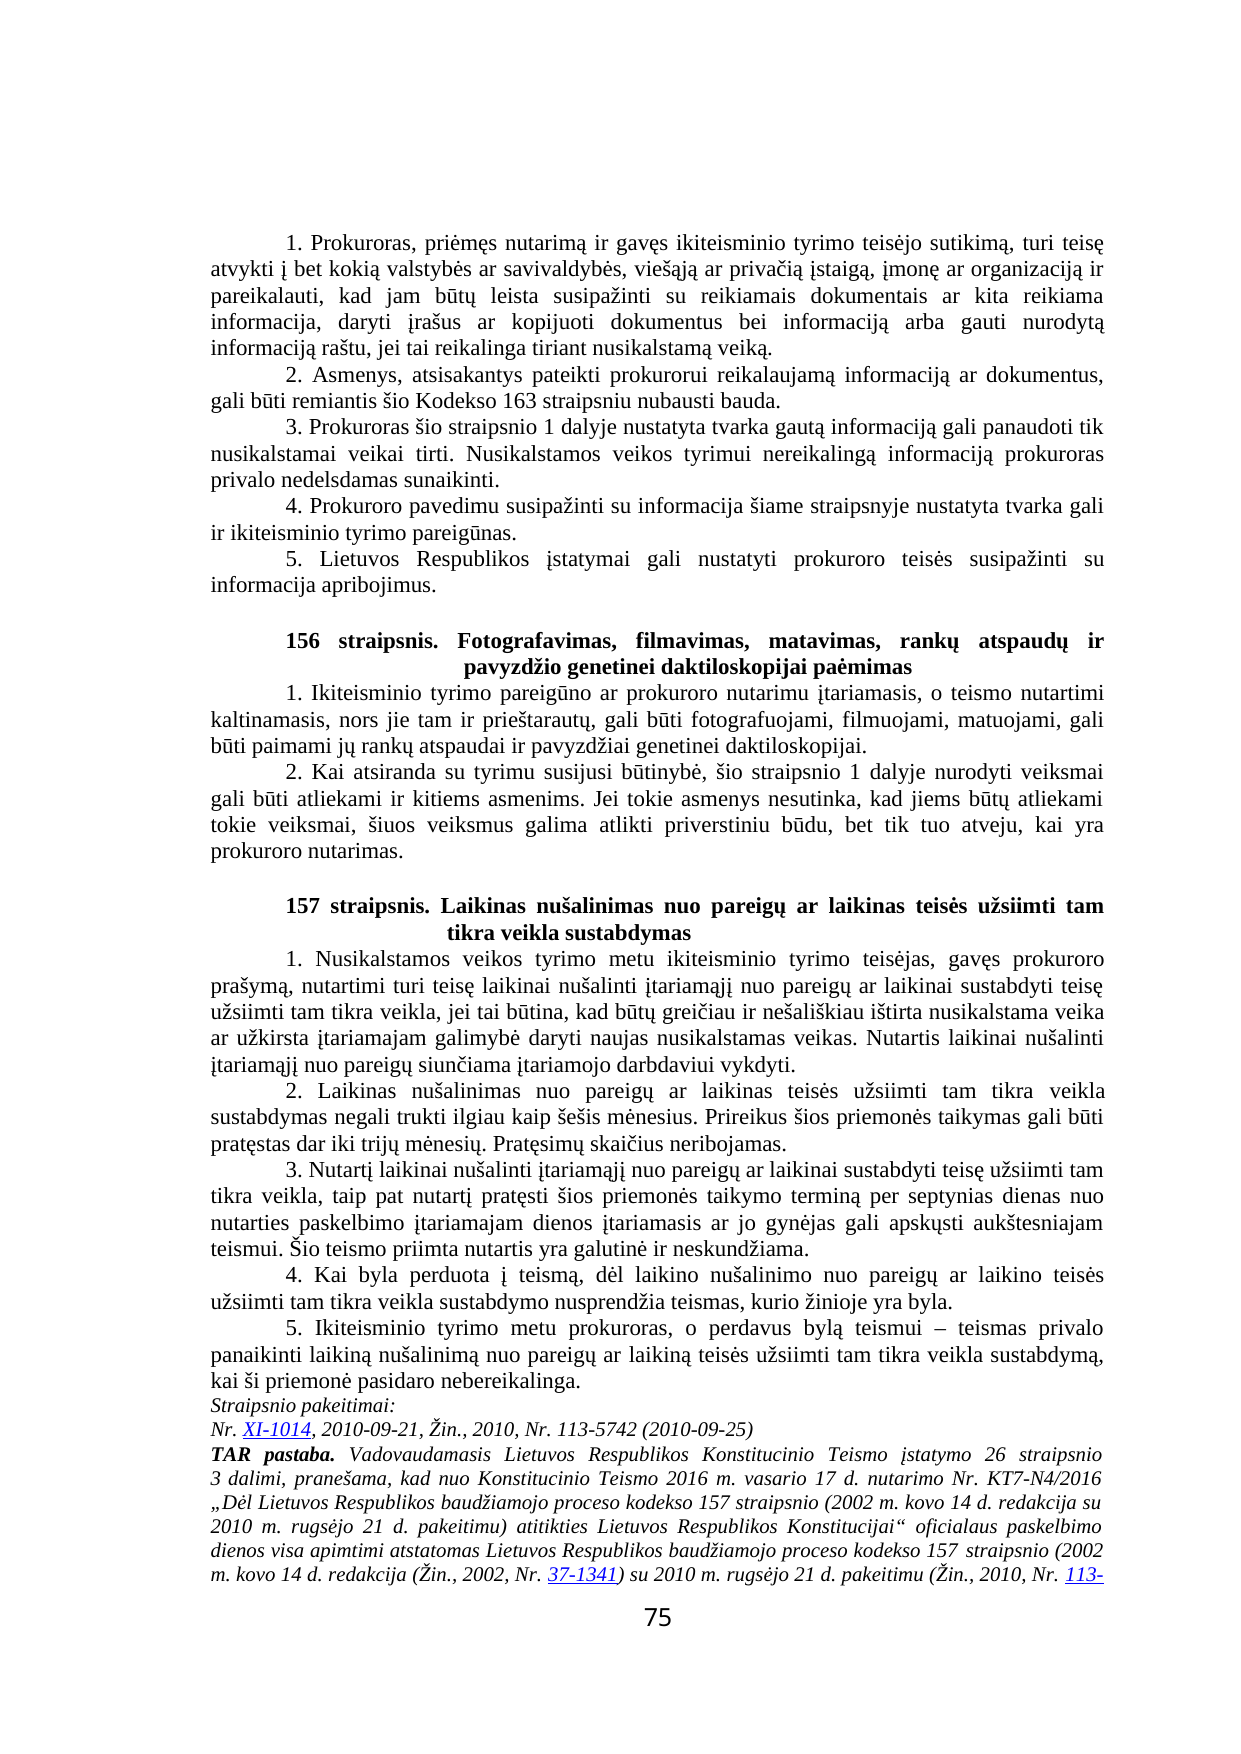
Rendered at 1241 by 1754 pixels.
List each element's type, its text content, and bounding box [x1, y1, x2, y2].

text 156 straipsnis. Fotografavimas, filmavimas, matavimas, rankų atspaudų ir pavyzdžio genetinei daktiloskopijai paėmimas [285, 627, 1105, 679]
text 1. Nusikalstamos veikos tyrimo metu ikiteisminio tyrimo teisėjas, gavęs prokuroro prašymą, nutartimi turi teisę laikinai nušalinti įtariamąjį nuo pareigų ar laikinai sustabdyti teisę užsiimti tam tikra veikla, jei tai būtina, kad būtų greičiau ir nešališkiau ištirta nusikalstama veika ar užkirsta įtariamajam galimybė daryti naujas nusikalstamas veikas. Nutartis laikinai nušalinti įtariamąjį nuo pareigų siunčiama įtariamojo darbdaviui vykdyti. [210, 945, 1105, 1077]
text 1. Prokuroras, priėmęs nutarimą ir gavęs ikiteisminio tyrimo teisėjo sutikimą, turi teisę atvykti į bet kokią valstybės ar savivaldybės, viešąją ar privačią įstaigą, įmonę ar organizaciją ir pareikalauti, kad jam būtų leista susipažinti su reikiamais dokumentais ar kita reikiama informacija, daryti įrašus ar kopijuoti dokumentus bei informaciją arba gauti nurodytą informaciją raštu, jei tai reikalinga tiriant nusikalstamą veiką. [210, 229, 1105, 361]
text 2. Laikinas nušalinimas nuo pareigų ar laikinas teisės užsiimti tam tikra veikla sustabdymas negali trukti ilgiau kaip šešis mėnesius. Prireikus šios priemonės taikymas gali būti pratęstas dar iki trijų mėnesių. Pratęsimų skaičius neribojamas. [210, 1077, 1105, 1156]
text Straipsnio pakeitimai: [210, 1393, 1105, 1417]
text 3. Nutartį laikinai nušalinti įtariamąjį nuo pareigų ar laikinai sustabdyti teisę užsiimti tam tikra veikla, taip pat nutartį pratęsti šios priemonės taikymo terminą per septynias dienas nuo nutarties paskelbimo įtariamajam dienos įtariamasis ar jo gynėjas gali apskųsti aukštesniajam teismui. Šio teismo priimta nutartis yra galutinė ir neskundžiama. [210, 1156, 1105, 1262]
text 2. Kai atsiranda su tyrimu susijusi būtinybė, šio straipsnio 1 dalyje nurodyti veiksmai gali būti atliekami ir kitiems asmenims. Jei tokie asmenys nesutinka, kad jiems būtų atliekami tokie veiksmai, šiuos veiksmus galima atlikti priverstiniu būdu, bet tik tuo atveju, kai yra prokuroro nutarimas. [210, 758, 1105, 864]
text 4. Kai byla perduota į teismą, dėl laikino nušalinimo nuo pareigų ar laikino teisės užsiimti tam tikra veikla sustabdymo nusprendžia teismas, kurio žinioje yra byla. [210, 1262, 1105, 1314]
text 4. Prokuroro pavedimu susipažinti su informacija šiame straipsnyje nustatyta tvarka gali ir ikiteisminio tyrimo pareigūnas. [210, 492, 1105, 545]
text 157 straipsnis. Laikinas nušalinimas nuo pareigų ar laikinas teisės užsiimti tam tikra veikla sustabdymas [285, 893, 1105, 945]
text 2. Asmenys, atsisakantys pateikti prokurorui reikalaujamą informaciją ar dokumentus, gali būti remiantis šio Kodekso 163 straipsniu nubausti bauda. [210, 361, 1105, 413]
text TAR pastaba. Vadovaudamasis Lietuvos Respublikos Konstitucinio Teismo įstatymo 26 straipsnio 3 dalimi, pranešama, kad nuo Konstitucinio Teismo 2016 m. vasario 17 d. nutarimo Nr. KT7-N4/2016 „Dėl Lietuvos Respublikos baudžiamojo proceso kodekso 157 straipsnio (2002 m. kovo 14 d. redakcija su 2010 m. rugsėjo 21 d. pakeitimu) atitikties Lietuvos Respublikos Konstitucijai“ oficialaus paskelbimo dienos visa apimtimi atstatomas Lietuvos Respublikos baudžiamojo proceso kodekso 157 straipsnio (2002 m. kovo 14 d. redakcija (Žin., 2002, Nr. 37-1341) su 2010 m. rugsėjo 21 d. pakeitimu (Žin., 2010, Nr. 113- [210, 1441, 1105, 1586]
text 3. Prokuroras šio straipsnio 1 dalyje nustatyta tvarka gautą informaciją gali panaudoti tik nusikalstamai veikai tirti. Nusikalstamos veikos tyrimui nereikalingą informaciją prokuroras privalo nedelsdamas sunaikinti. [210, 413, 1105, 492]
text 5. Lietuvos Respublikos įstatymai gali nustatyti prokuroro teisės susipažinti su informacija apribojimus. [210, 545, 1105, 598]
text Nr. XI-1014, 2010-09-21, Žin., 2010, Nr. 113-5742 (2010-09-25) [210, 1417, 1105, 1441]
text 1. Ikiteisminio tyrimo pareigūno ar prokuroro nutarimu įtariamasis, o teismo nutartimi kaltinamasis, nors jie tam ir prieštarautų, gali būti fotografuojami, filmuojami, matuojami, gali būti paimami jų rankų atspaudai ir pavyzdžiai genetinei daktiloskopijai. [210, 679, 1105, 758]
text 5. Ikiteisminio tyrimo metu prokuroras, o perdavus bylą teismui – teismas privalo panaikinti laikiną nušalinimą nuo pareigų ar laikiną teisės užsiimti tam tikra veikla sustabdymą, kai ši priemonė pasidaro nebereikalinga. [210, 1314, 1105, 1393]
